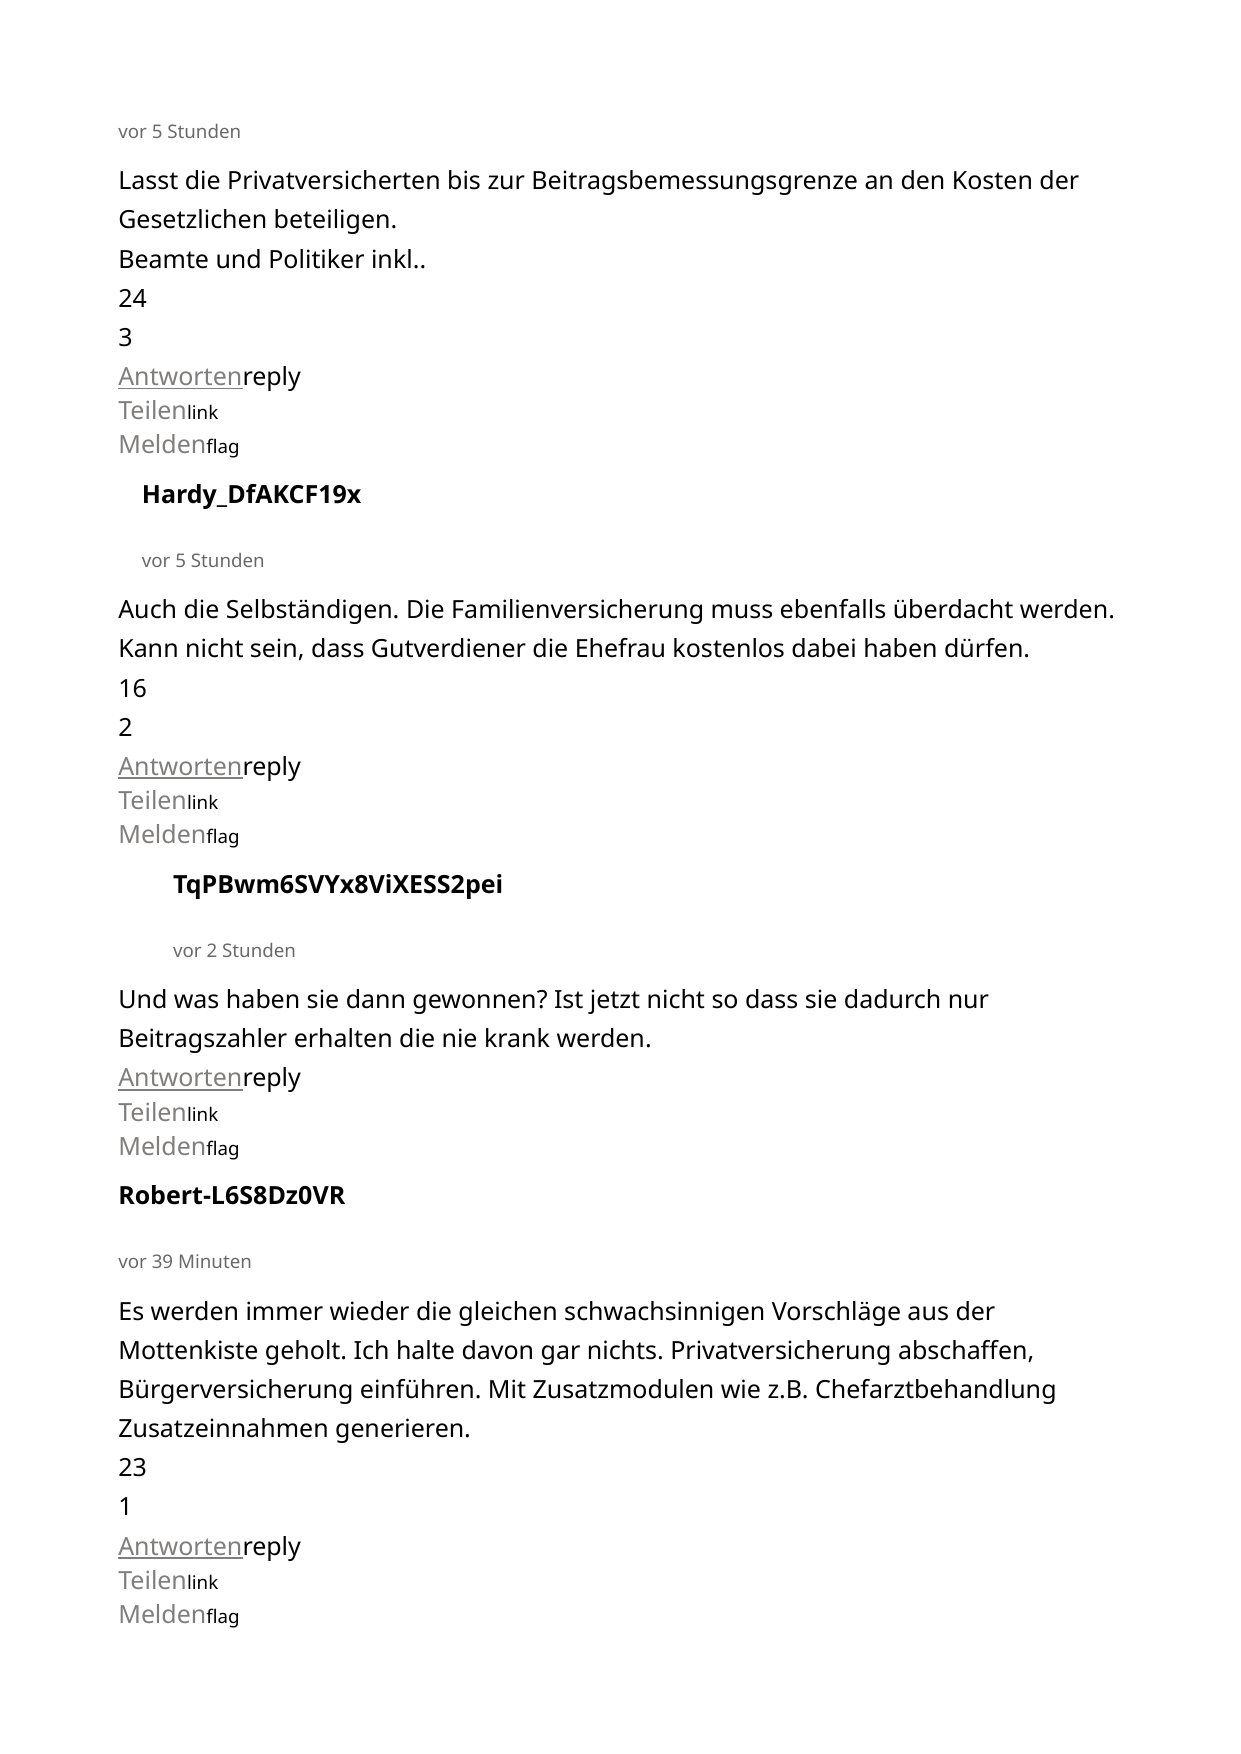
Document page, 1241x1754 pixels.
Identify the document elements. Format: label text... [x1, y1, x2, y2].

text Meldenflag [118, 1596, 1122, 1630]
text Antwortenreply [118, 359, 1122, 393]
text vor 5 Stunden [118, 118, 1117, 144]
text vor 2 Stunden [173, 937, 1117, 962]
text Teilenlink [118, 393, 1122, 427]
text Auch die Selbständigen. Die Familienversicherung muss ebenfalls überdacht werden. Kann nicht sein, dass Gutverdiener die Ehefrau kostenlos dabei haben dürfen. [118, 592, 1122, 665]
text Antwortenreply [118, 749, 1122, 783]
text Antwortenreply [118, 1060, 1122, 1094]
text Robert-L6S8Dz0VR [118, 1178, 1114, 1212]
text Lasst die Privatversicherten bis zur Beitragsbemessungsgrenze an den Kosten der Gesetzlichen beteiligen. Beamte und Politiker inkl.. [118, 163, 1122, 275]
text TqPBwm6SVYx8ViXESS2pei [173, 866, 1114, 901]
text 23 [118, 1450, 1122, 1484]
text Teilenlink [118, 1094, 1122, 1128]
text 16 [118, 670, 1122, 704]
text vor 39 Minuten [118, 1248, 1117, 1274]
text Meldenflag [118, 817, 1122, 851]
text vor 5 Stunden [142, 547, 1117, 573]
text Meldenflag [118, 427, 1122, 461]
text Es werden immer wieder die gleichen schwachsinnigen Vorschläge aus der Mottenkiste geholt. Ich halte davon gar nichts. Privatversicherung abschaffen, Bürgerversicherung einführen. Mit Zusatzmodulen wie z.B. Chefarztbehandlung Zusatzeinnahmen generieren. [118, 1293, 1122, 1445]
text Teilenlink [118, 1562, 1122, 1596]
text Hardy_DfAKCF19x [142, 477, 1114, 511]
text 2 [118, 709, 1122, 743]
text Und was haben sie dann gewonnen? Ist jetzt nicht so dass sie dadurch nur Beitragszahler erhalten die nie krank werden. [118, 982, 1122, 1055]
text 3 [118, 320, 1122, 354]
text 24 [118, 281, 1122, 314]
text Meldenflag [118, 1128, 1122, 1162]
text Antwortenreply [118, 1528, 1122, 1562]
text Teilenlink [118, 783, 1122, 817]
text 1 [118, 1489, 1122, 1523]
